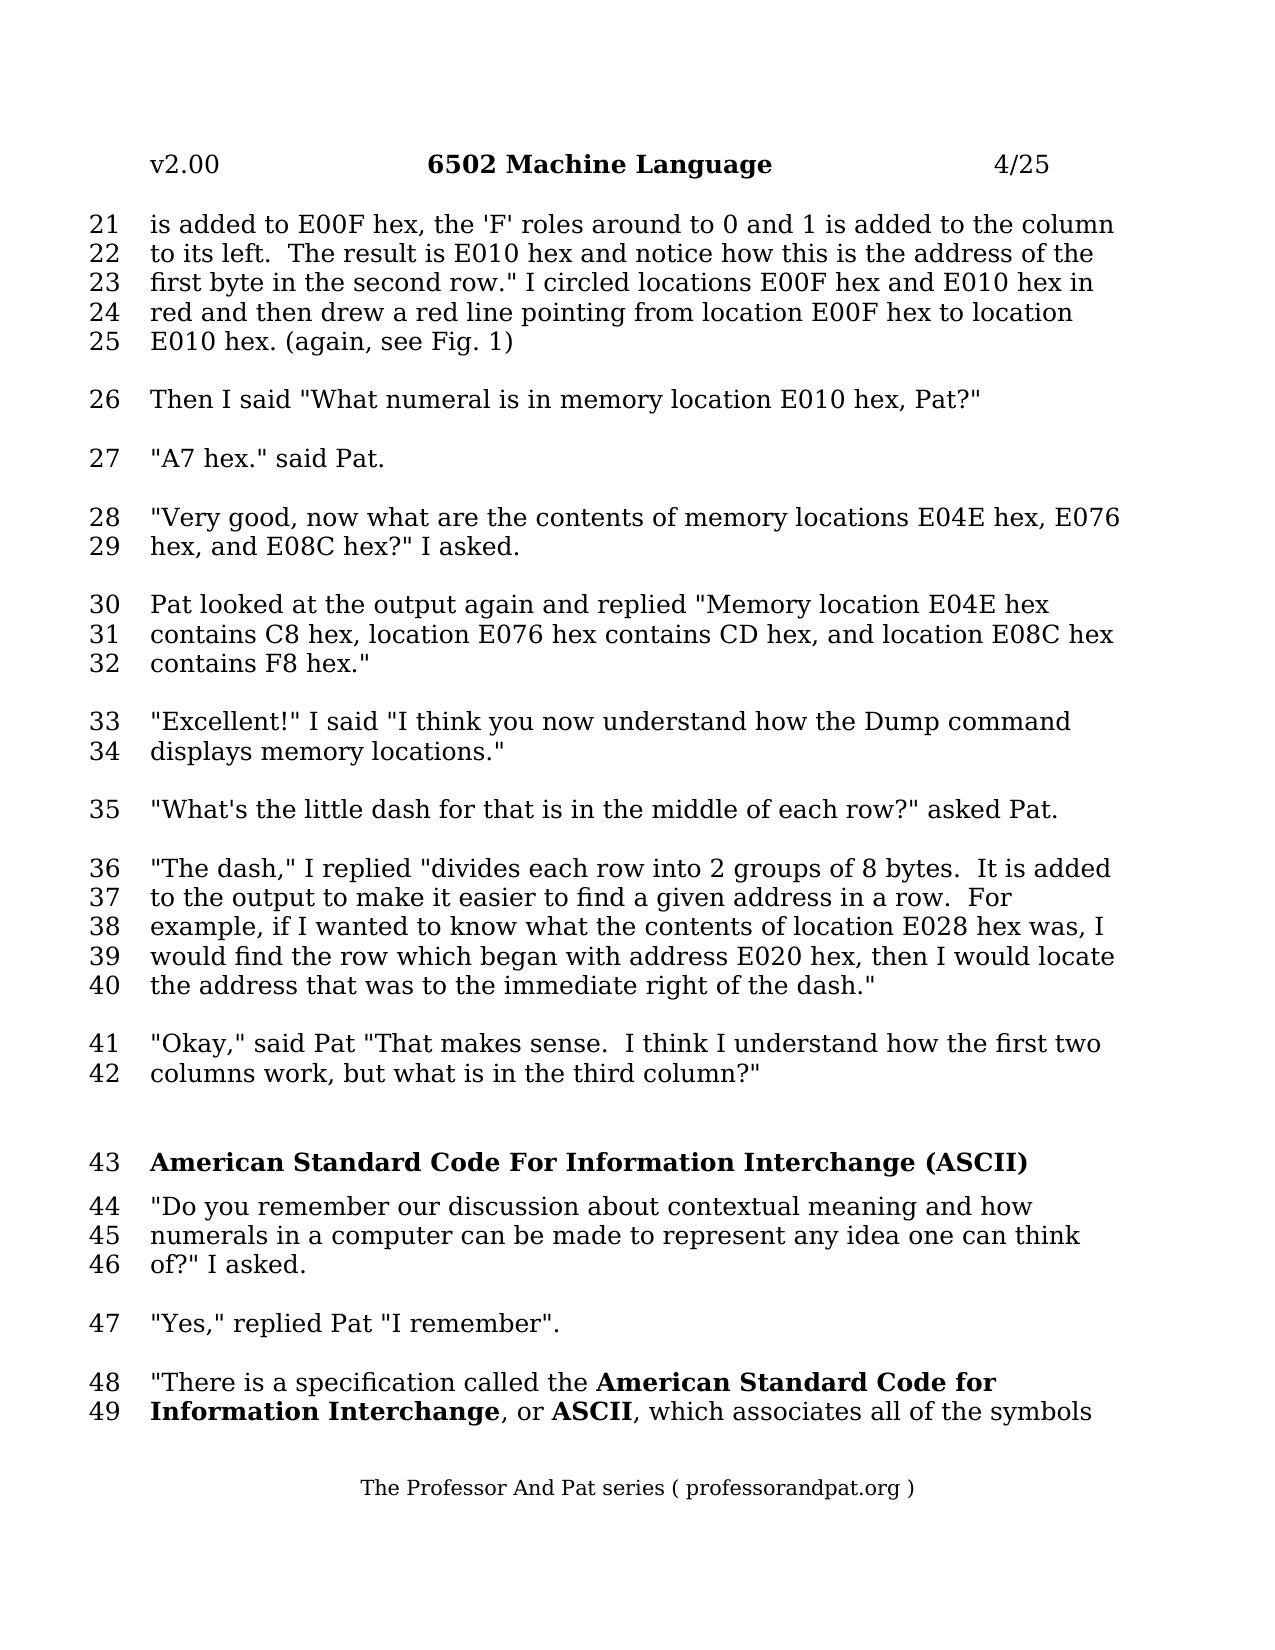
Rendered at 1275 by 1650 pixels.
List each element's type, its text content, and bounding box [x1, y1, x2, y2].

text Then I said "What numeral is in memory location E010 hex, Pat?" [150, 386, 1125, 415]
text "A7 hex." said Pat. [150, 444, 1125, 473]
text is added to E00F hex, the 'F' roles around to 0 and 1 is added to the column to its left. The result is E010 hex and notice how this is the address of the first byte in the second row." I circled locations E00F hex and E010 hex in red and then drew a red line pointing from location E00F hex to location E010 hex. (again, see Fig. 1) [150, 210, 1125, 356]
text "There is a specification called the American Standard Code for Information Interchange, or ASCII, which associates all of the symbols [150, 1367, 1125, 1427]
subtitle American Standard Code For Information Interchange (ASCII) [150, 1147, 1125, 1177]
text "Yes," replied Pat "I remember". [150, 1309, 1125, 1338]
text "The dash," I replied "divides each row into 2 groups of 8 bytes. It is added to the output to make it easier to find a given address in a row. For example, if I wanted to know what the contents of location E028 hex was, I would find the row which began with address E020 hex, then I would locate the address that was to the immediate right of the dash." [150, 854, 1125, 1000]
text Pat looked at the output again and replied "Memory location E04E hex contains C8 hex, location E076 hex contains CD hex, and location E08C hex contains F8 hex." [150, 591, 1125, 678]
text "Do you remember our discussion about contextual meaning and how numerals in a computer can be made to represent any idea one can think of?" I asked. [150, 1192, 1125, 1280]
text "Very good, now what are the contents of memory locations E04E hex, E076 hex, and E08C hex?" I asked. [150, 503, 1125, 561]
text "Okay," said Pat "That makes sense. I think I understand how the first two columns work, but what is in the third column?" [150, 1029, 1125, 1088]
text "Excellent!" I said "I think you now understand how the Dump command displays memory locations." [150, 708, 1125, 766]
text "What's the little dash for that is in the middle of each row?" asked Pat. [150, 795, 1125, 825]
